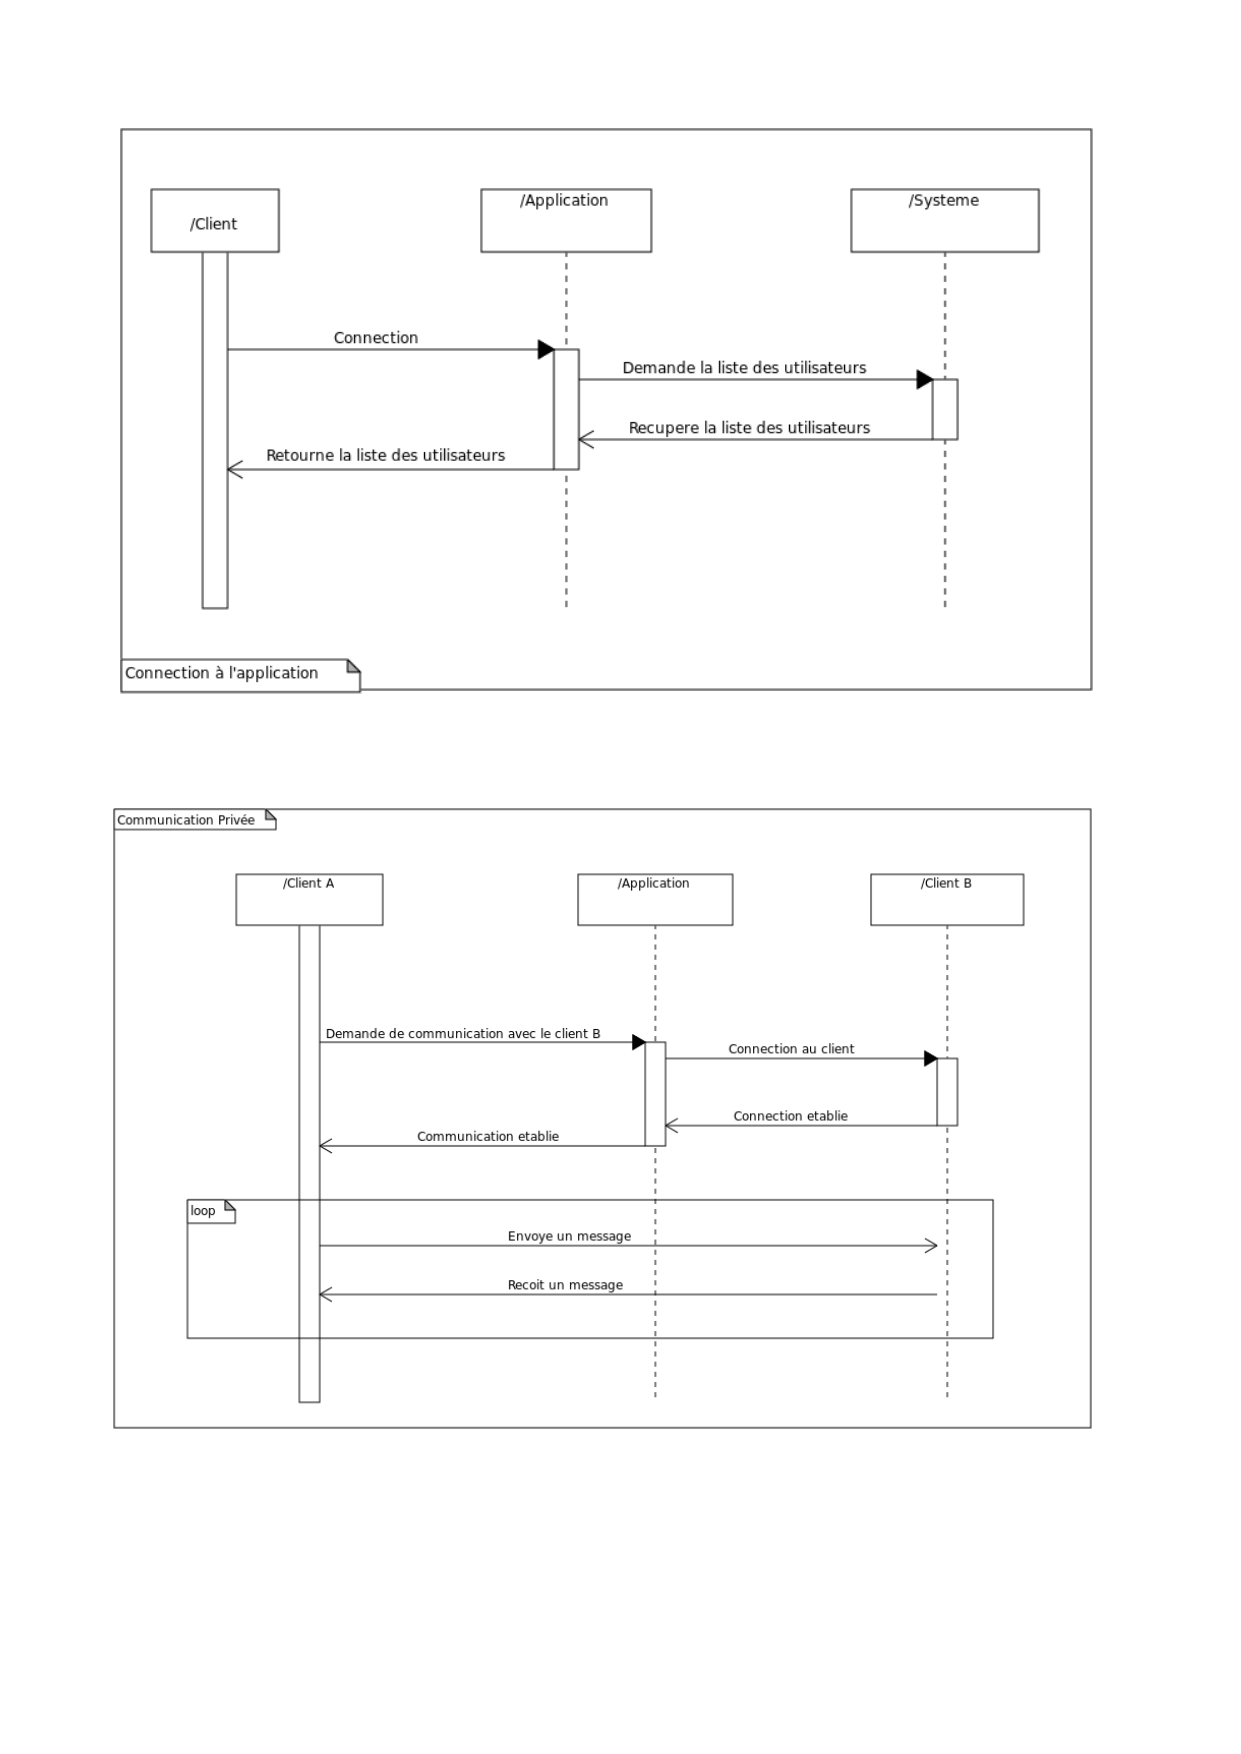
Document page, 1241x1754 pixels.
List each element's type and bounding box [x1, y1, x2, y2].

picture [101, 795, 1105, 1442]
picture [104, 112, 1108, 711]
